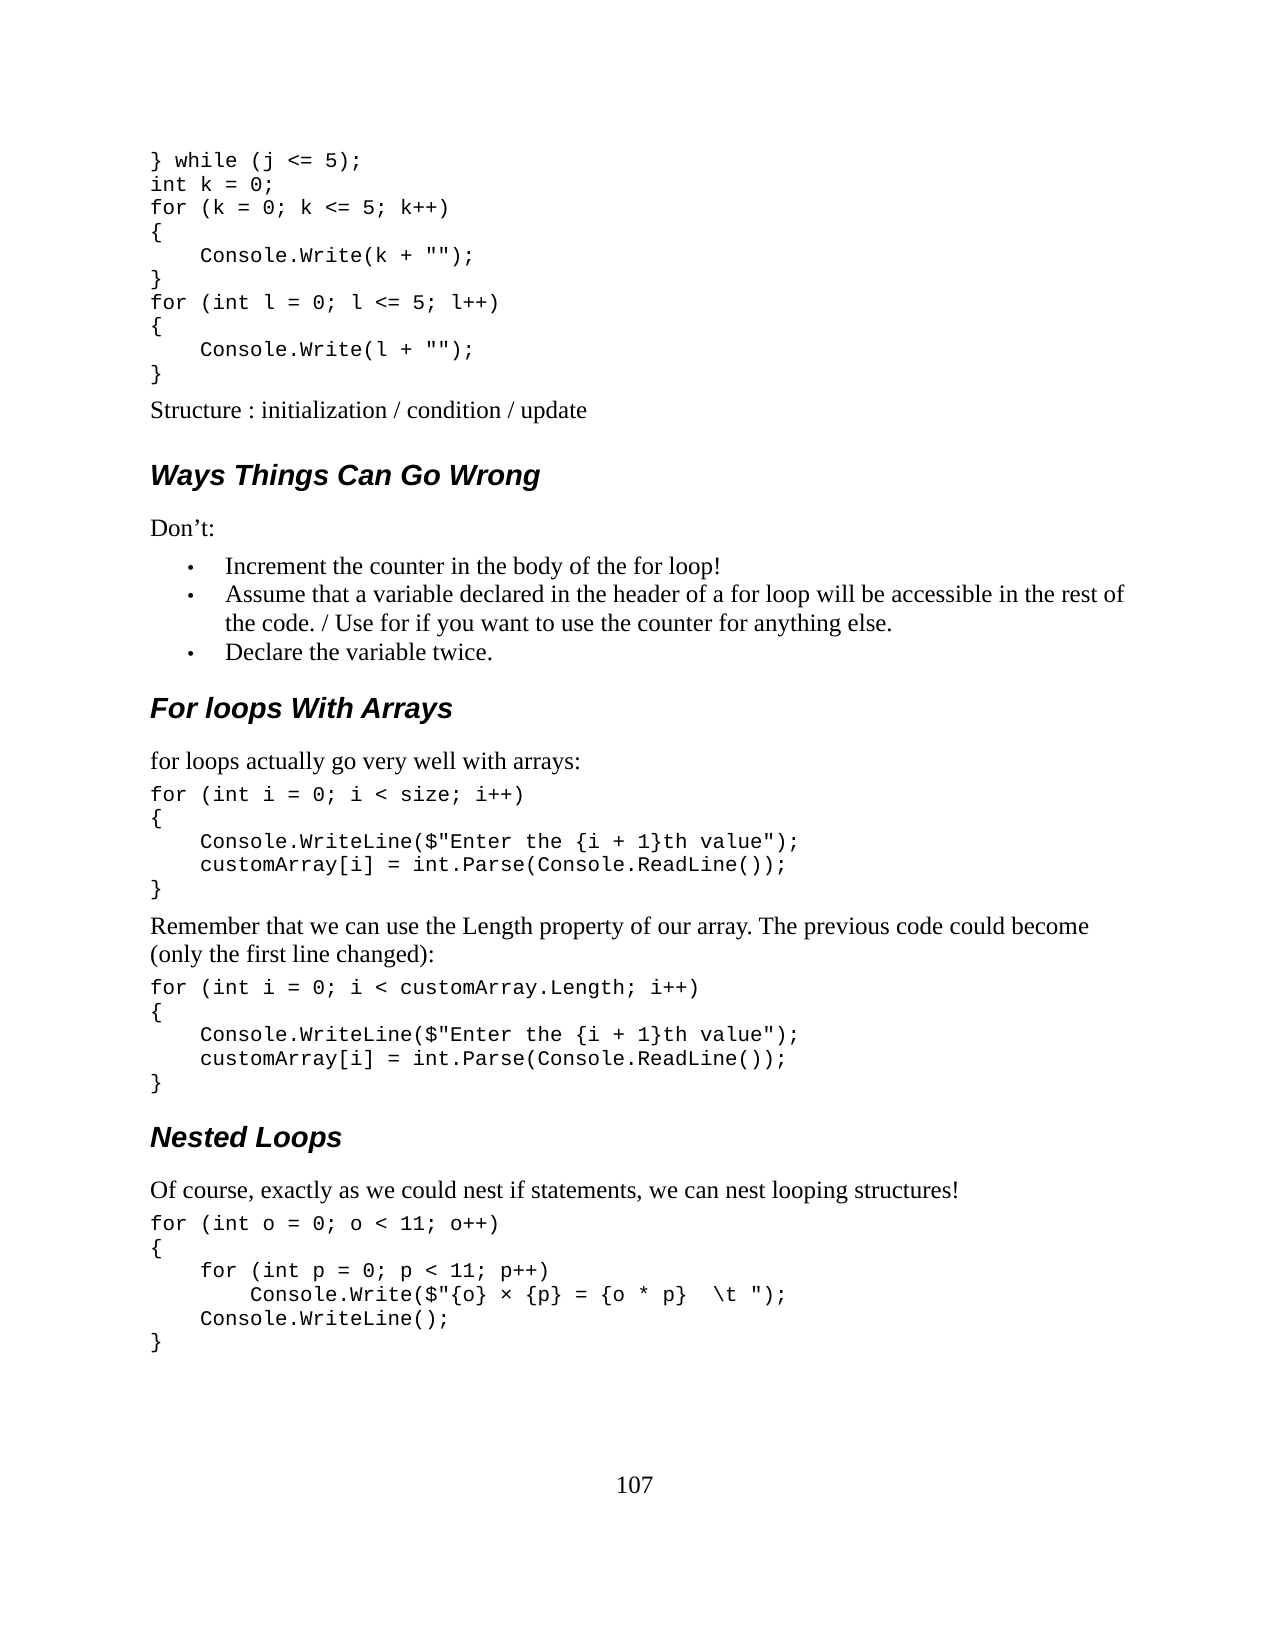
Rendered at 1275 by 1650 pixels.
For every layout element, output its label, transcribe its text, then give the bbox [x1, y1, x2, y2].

text for (int o = 0; o < 11; o++) [150, 1213, 1125, 1237]
text int k = 0; [150, 174, 1125, 197]
text { [150, 807, 1125, 831]
subtitle Ways Things Can Go Wrong [150, 458, 1125, 492]
text customArray[i] = int.Parse(Console.ReadLine()); [150, 854, 1125, 878]
text { [150, 1001, 1125, 1024]
text Console.Write($"{o} × {p} = {o * p} \t "); [150, 1284, 1125, 1308]
text for (int p = 0; p < 11; p++) [150, 1260, 1125, 1284]
list Declare the variable twice. [187, 637, 1125, 666]
text Don’t: [150, 513, 1125, 542]
text customArray[i] = int.Parse(Console.ReadLine()); [150, 1048, 1125, 1072]
text Console.WriteLine(); [150, 1308, 1125, 1331]
text } [150, 268, 1125, 292]
text { [150, 221, 1125, 244]
subtitle For loops With Arrays [150, 691, 1125, 724]
subtitle Nested Loops [150, 1120, 1125, 1154]
text Structure : initialization / condition / update [150, 395, 1125, 424]
text for (int i = 0; i < customArray.Length; i++) [150, 977, 1125, 1001]
list Increment the counter in the body of the for loop! [187, 551, 1125, 579]
text { [150, 1237, 1125, 1260]
text } [150, 363, 1125, 386]
text } while (j <= 5); [150, 150, 1125, 174]
text Console.WriteLine($"Enter the {i + 1}th value"); [150, 831, 1125, 854]
text Of course, exactly as we could nest if statements, we can nest looping structures! [150, 1175, 1125, 1204]
text Console.WriteLine($"Enter the {i + 1}th value"); [150, 1024, 1125, 1048]
list Assume that a variable declared in the header of a for loop will be accessible in the rest of the code. / Use for if you want to use the counter for anything else. [187, 579, 1125, 637]
text for (k = 0; k <= 5; k++) [150, 197, 1125, 221]
text Console.Write(k + ""); [150, 244, 1125, 268]
text } [150, 1331, 1125, 1355]
text for loops actually go very well with arrays: [150, 746, 1125, 774]
text Console.Write(l + ""); [150, 339, 1125, 363]
text } [150, 878, 1125, 902]
text Remember that we can use the Length property of our array. The previous code could become (only the first line changed): [150, 911, 1125, 968]
text for (int i = 0; i < size; i++) [150, 783, 1125, 807]
text for (int l = 0; l <= 5; l++) [150, 292, 1125, 316]
text { [150, 316, 1125, 339]
text } [150, 1072, 1125, 1095]
